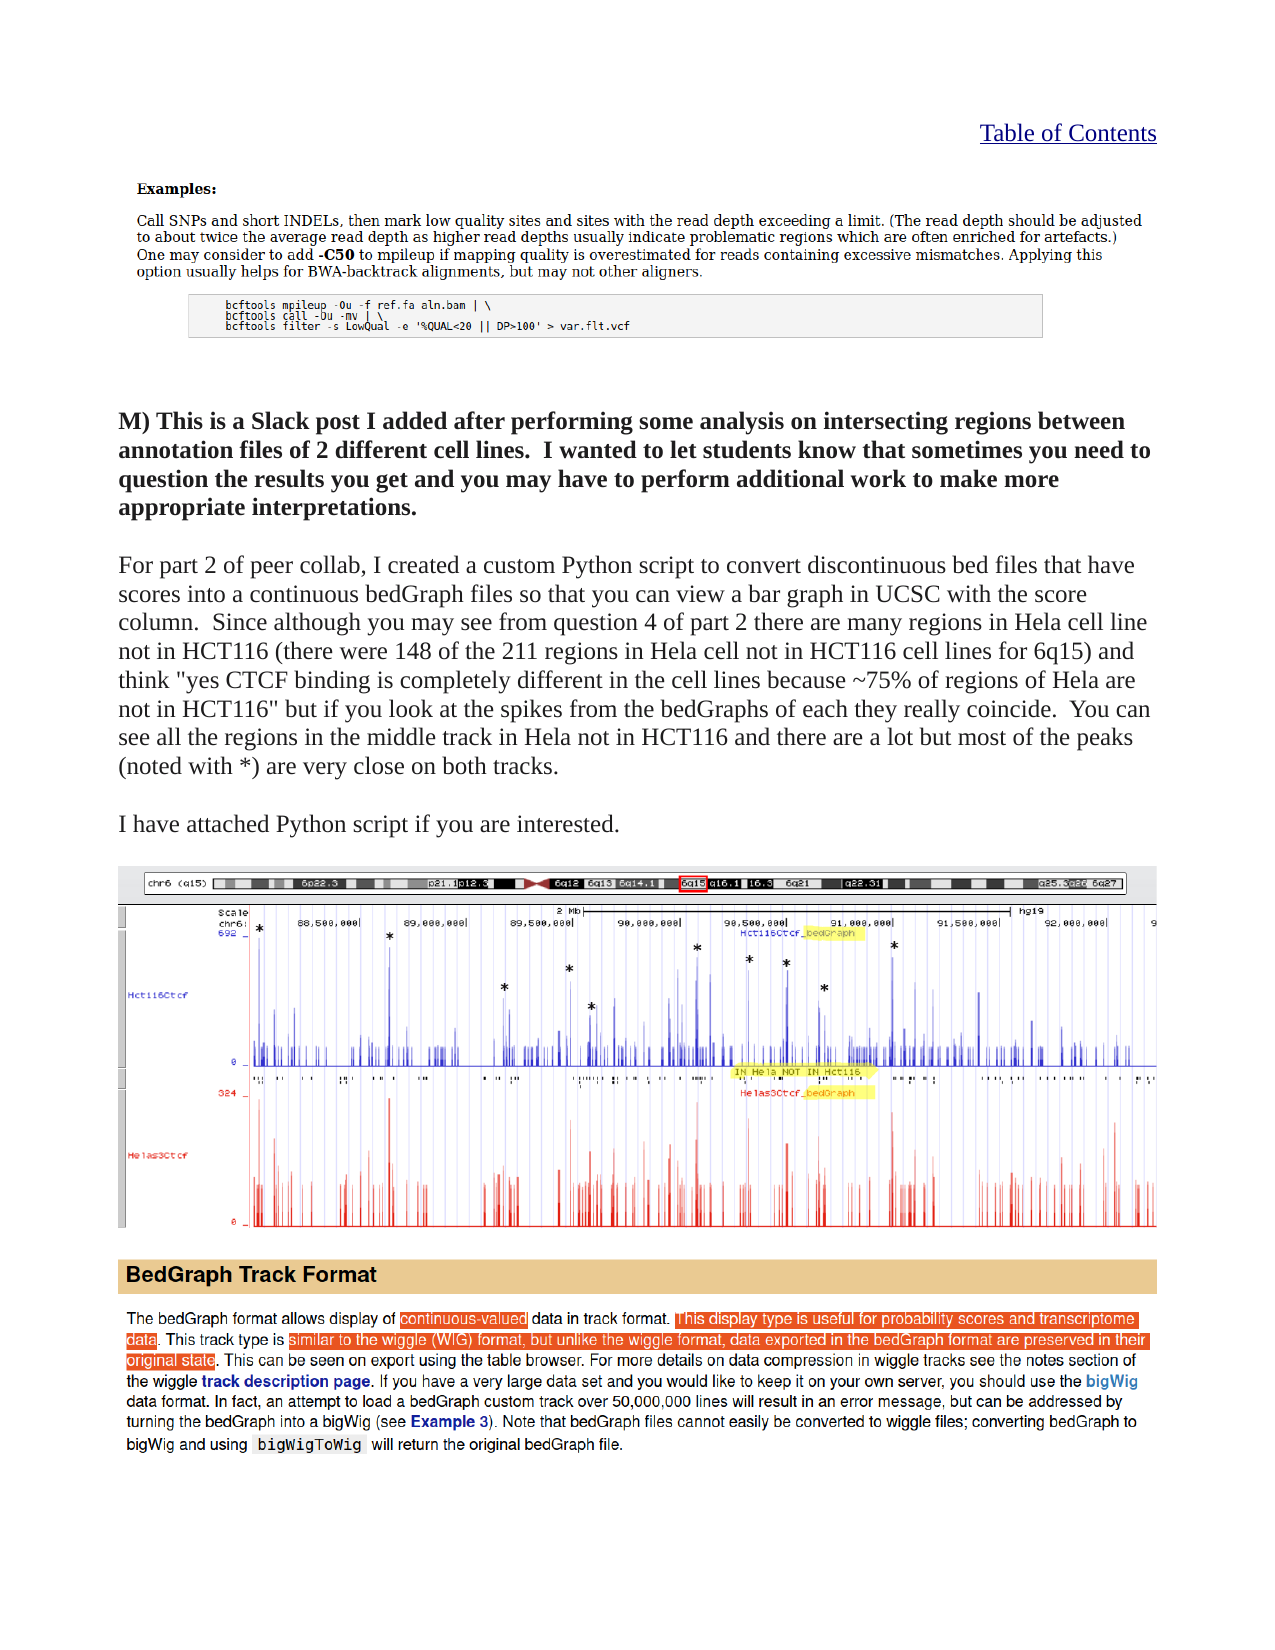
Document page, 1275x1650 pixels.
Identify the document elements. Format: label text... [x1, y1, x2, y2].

text For part 2 of peer collab, I created a custom Python script to convert discontinuous bed files that have scores into a continuous bedGraph files so that you can view a bar graph in UCSC with the score column. Since although you may see from question 4 of part 2 there are many regions in Hela cell line not in HCT116 (there were 148 of the 211 regions in Hela cell not in HCT116 cell lines for 6q15) and think "yes CTCF binding is completely different in the cell lines because ~75% of regions of Hela are not in HCT116" but if you look at the spikes from the bedGraphs of each they really coincide. You can see all the regions in the middle track in Hela not in HCT116 and there are a lot but most of the peaks (noted with *) are very close on both tracks. [118, 550, 1157, 780]
text I have attached Python script if you are interested. [118, 809, 1157, 837]
picture [118, 176, 1157, 349]
text M) This is a Slack post I added after performing some analysis on intersecting regions between annotation files of 2 different cell lines. I wanted to let students know that sometimes you need to question the results you get and you may have to perform additional work to make more appropriate interpretations. [118, 406, 1157, 521]
picture [118, 866, 1157, 1228]
picture [118, 1256, 1157, 1469]
